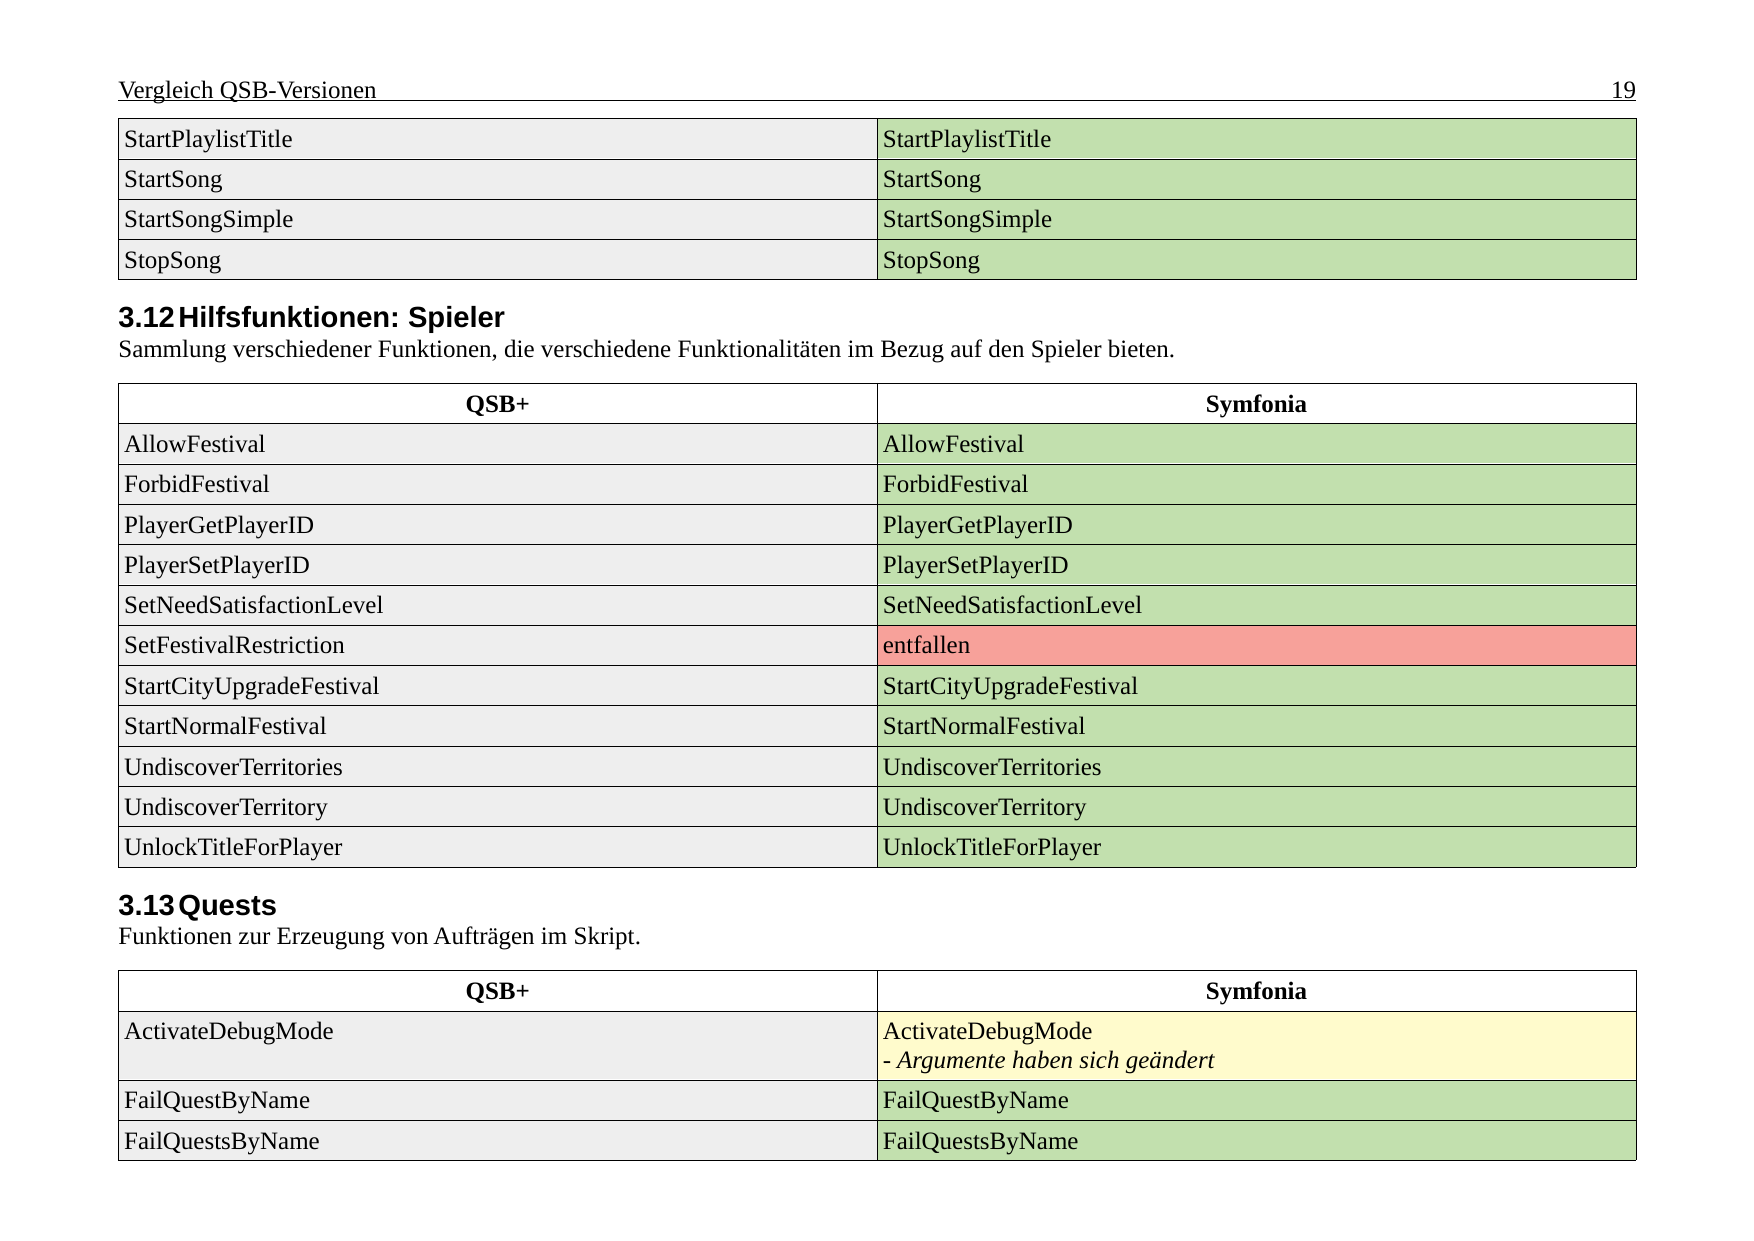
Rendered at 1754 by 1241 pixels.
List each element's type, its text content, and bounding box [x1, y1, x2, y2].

table_cell PlayerGetPlayerID [878, 505, 1636, 544]
table_cell UndiscoverTerritories [119, 747, 877, 786]
table_cell StartPlaylistTitle [878, 119, 1636, 158]
table_cell SetNeedSatisfactionLevel [119, 586, 877, 625]
table_cell ActivateDebugMode [119, 1012, 877, 1079]
table_cell StartPlaylistTitle [119, 119, 877, 158]
text Sammlung verschiedener Funktionen, die verschiedene Funktionalitäten im Bezug auf den Spieler bieten. [118, 334, 1636, 363]
table_cell FailQuestByName [119, 1081, 877, 1120]
table_cell PlayerSetPlayerID [119, 545, 877, 584]
table_header Symfonia [878, 384, 1636, 423]
table_header QSB+ [119, 971, 877, 1011]
text Funktionen zur Erzeugung von Aufträgen im Skript. [118, 921, 1636, 950]
table_cell SetFestivalRestriction [119, 626, 877, 665]
subtitle Hilfsfunktionen: Spieler [118, 300, 1636, 334]
table_cell StartSongSimple [119, 200, 877, 239]
table_cell PlayerGetPlayerID [119, 505, 877, 544]
subtitle Quests [118, 888, 1636, 921]
table_cell FailQuestsByName [119, 1121, 877, 1160]
table_cell AllowFestival [878, 424, 1636, 463]
table_cell ForbidFestival [119, 465, 877, 504]
table_cell StartSongSimple [878, 200, 1636, 239]
table_cell SetNeedSatisfactionLevel [878, 586, 1636, 625]
table_cell AllowFestival [119, 424, 877, 463]
table_header QSB+ [119, 384, 877, 423]
table_cell UnlockTitleForPlayer [878, 827, 1636, 867]
table_cell UnlockTitleForPlayer [119, 827, 877, 867]
table_cell StartSong [119, 160, 877, 199]
table_cell FailQuestsByName [878, 1121, 1636, 1160]
table_cell StartNormalFestival [878, 706, 1636, 746]
table_cell PlayerSetPlayerID [878, 545, 1636, 584]
table_cell UndiscoverTerritories [878, 747, 1636, 786]
table_cell ForbidFestival [878, 465, 1636, 504]
table_cell UndiscoverTerritory [878, 787, 1636, 826]
table_cell UndiscoverTerritory [119, 787, 877, 826]
table_cell StartCityUpgradeFestival [878, 666, 1636, 705]
table_cell FailQuestByName [878, 1081, 1636, 1120]
table_cell StartSong [878, 160, 1636, 199]
table_header Symfonia [878, 971, 1636, 1011]
table_cell StopSong [878, 240, 1636, 279]
table_cell entfallen [878, 626, 1636, 665]
table_cell ActivateDebugMode - Argumente haben sich geändert [878, 1012, 1636, 1079]
table_cell StartCityUpgradeFestival [119, 666, 877, 705]
table_cell StartNormalFestival [119, 706, 877, 746]
table_cell StopSong [119, 240, 877, 279]
